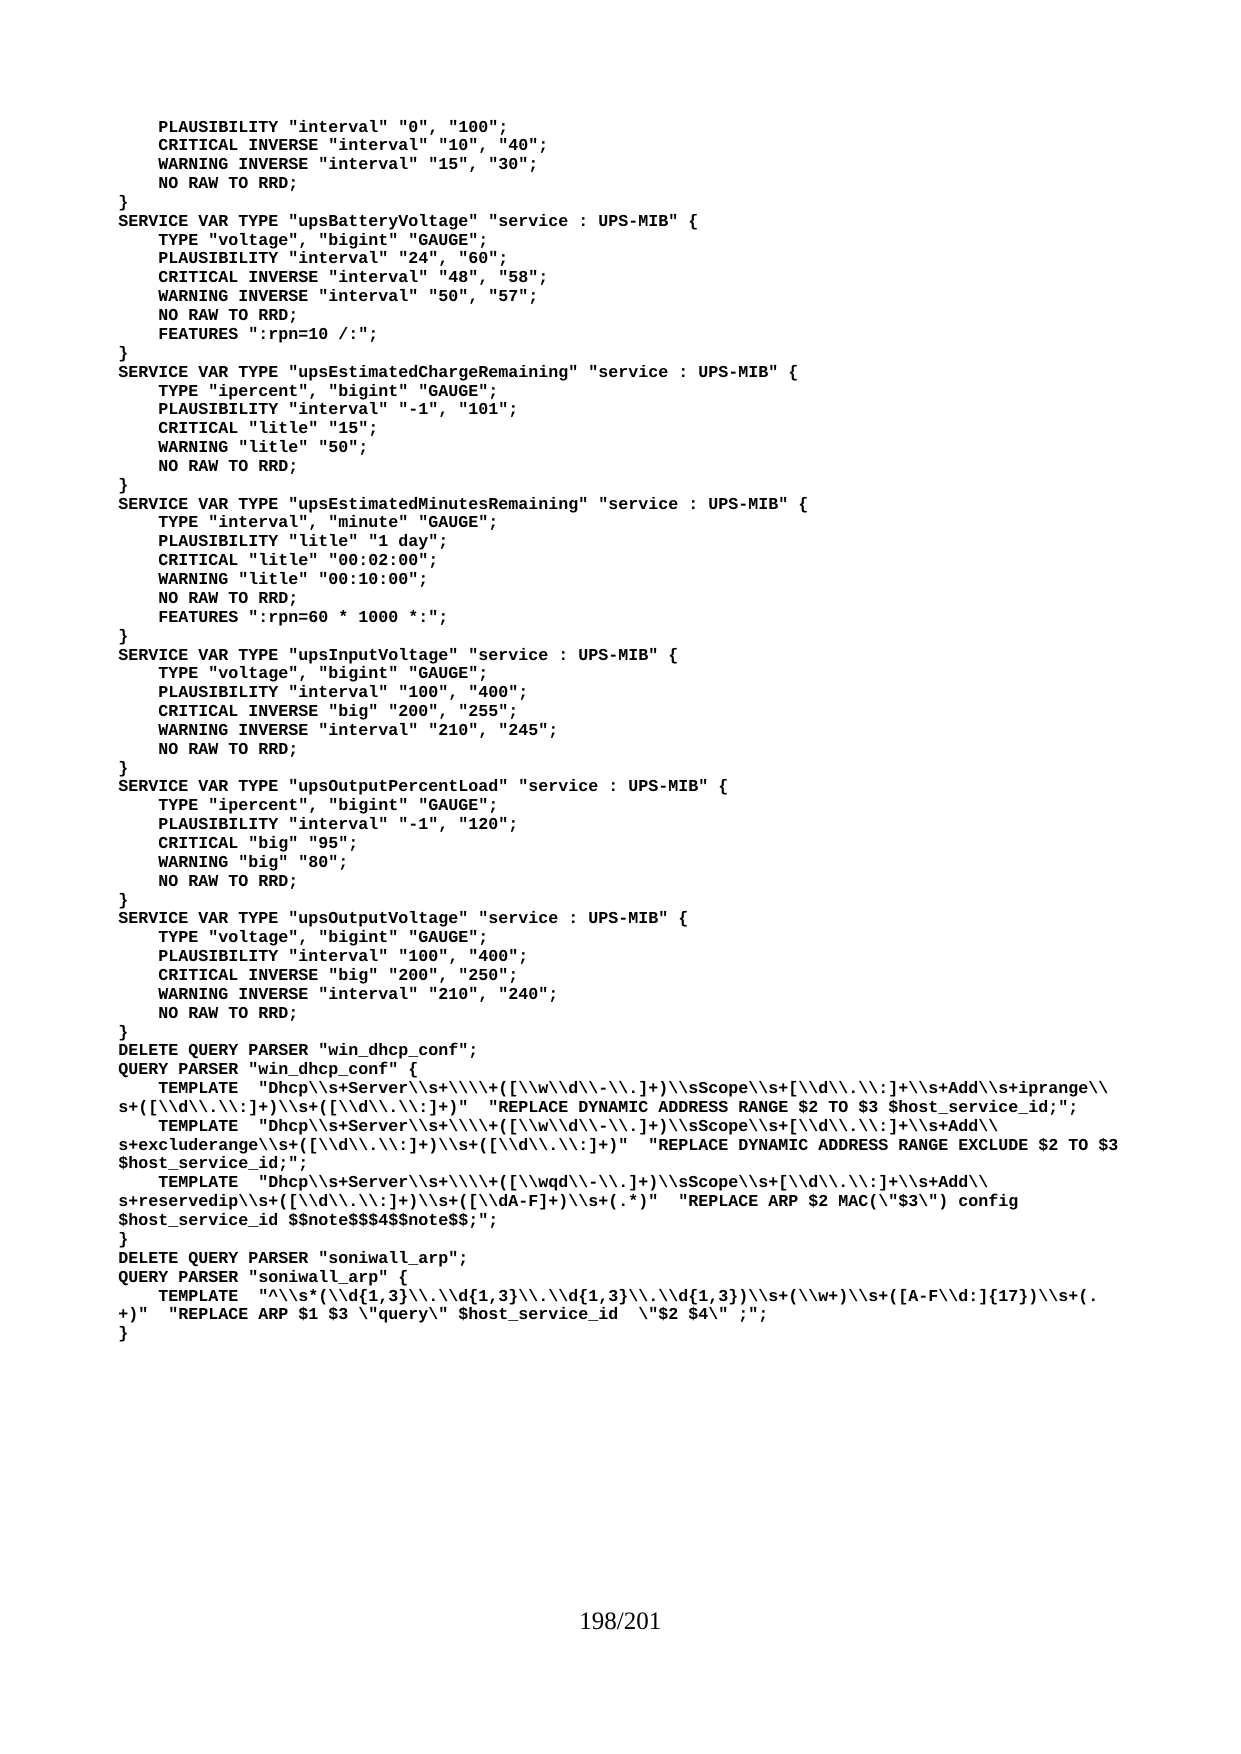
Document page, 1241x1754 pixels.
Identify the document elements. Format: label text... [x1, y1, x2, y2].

text } [118, 193, 1122, 212]
text CRITICAL "litle" "15"; [118, 420, 1122, 439]
text TYPE "ipercent", "bigint" "GAUGE"; [118, 382, 1122, 401]
text WARNING "litle" "00:10:00"; [118, 571, 1122, 589]
text } [118, 627, 1122, 646]
text PLAUSIBILITY "interval" "100", "400"; [118, 684, 1122, 703]
text TYPE "ipercent", "bigint" "GAUGE"; [118, 797, 1122, 816]
text } [118, 1325, 1122, 1344]
text TEMPLATE "Dhcp\\s+Server\\s+\\\\+([\\w\\d\\-\\.]+)\\sScope\\s+[\\d\\.\\:]+\\s+Add\\s+iprange\\s+([\\d\\.\\:]+)\\s+([\\d\\.\\:]+)" "REPLACE DYNAMIC ADDRESS RANGE $2 TO $3 $host_service_id;"; [118, 1080, 1122, 1117]
text SERVICE VAR TYPE "upsOutputPercentLoad" "service : UPS-MIB" { [118, 778, 1122, 797]
text PLAUSIBILITY "interval" "24", "60"; [118, 250, 1122, 269]
text SERVICE VAR TYPE "upsBatteryVoltage" "service : UPS-MIB" { [118, 212, 1122, 231]
text PLAUSIBILITY "litle" "1 day"; [118, 533, 1122, 552]
text PLAUSIBILITY "interval" "0", "100"; [118, 118, 1122, 137]
text WARNING INVERSE "interval" "50", "57"; [118, 288, 1122, 307]
text SERVICE VAR TYPE "upsInputVoltage" "service : UPS-MIB" { [118, 646, 1122, 665]
text } [118, 891, 1122, 910]
text TEMPLATE "Dhcp\\s+Server\\s+\\\\+([\\wqd\\-\\.]+)\\sScope\\s+[\\d\\.\\:]+\\s+Add\\s+reservedip\\s+([\\d\\.\\:]+)\\s+([\\dA-F]+)\\s+(.*)" "REPLACE ARP $2 MAC(\"$3\") config $host_service_id $$note$$$4$$note$$;"; [118, 1174, 1122, 1231]
text } [118, 344, 1122, 363]
text WARNING "big" "80"; [118, 853, 1122, 872]
text TEMPLATE "Dhcp\\s+Server\\s+\\\\+([\\w\\d\\-\\.]+)\\sScope\\s+[\\d\\.\\:]+\\s+Add\\s+excluderange\\s+([\\d\\.\\:]+)\\s+([\\d\\.\\:]+)" "REPLACE DYNAMIC ADDRESS RANGE EXCLUDE $2 TO $3 $host_service_id;"; [118, 1117, 1122, 1174]
text CRITICAL "litle" "00:02:00"; [118, 552, 1122, 571]
text TEMPLATE "^\\s*(\\d{1,3}\\.\\d{1,3}\\.\\d{1,3}\\.\\d{1,3})\\s+(\\w+)\\s+([A-F\\d:]{17})\\s+(.+)" "REPLACE ARP $1 $3 \"query\" $host_service_id \"$2 $4\" ;"; [118, 1287, 1122, 1325]
text NO RAW TO RRD; [118, 589, 1122, 608]
text CRITICAL INVERSE "big" "200", "255"; [118, 703, 1122, 721]
text SERVICE VAR TYPE "upsEstimatedMinutesRemaining" "service : UPS-MIB" { [118, 495, 1122, 514]
text } [118, 759, 1122, 778]
text WARNING INVERSE "interval" "210", "245"; [118, 721, 1122, 740]
text WARNING "litle" "50"; [118, 439, 1122, 457]
text NO RAW TO RRD; [118, 175, 1122, 193]
text NO RAW TO RRD; [118, 457, 1122, 476]
text } [118, 476, 1122, 495]
text CRITICAL INVERSE "interval" "48", "58"; [118, 269, 1122, 288]
text PLAUSIBILITY "interval" "-1", "120"; [118, 816, 1122, 834]
text CRITICAL "big" "95"; [118, 834, 1122, 853]
text FEATURES ":rpn=10 /:"; [118, 326, 1122, 344]
text NO RAW TO RRD; [118, 872, 1122, 891]
text WARNING INVERSE "interval" "210", "240"; [118, 985, 1122, 1004]
text WARNING INVERSE "interval" "15", "30"; [118, 156, 1122, 175]
text NO RAW TO RRD; [118, 740, 1122, 759]
text FEATURES ":rpn=60 * 1000 *:"; [118, 608, 1122, 627]
text CRITICAL INVERSE "big" "200", "250"; [118, 967, 1122, 985]
text } [118, 1023, 1122, 1042]
text DELETE QUERY PARSER "win_dhcp_conf"; [118, 1042, 1122, 1061]
text NO RAW TO RRD; [118, 1004, 1122, 1023]
text TYPE "voltage", "bigint" "GAUGE"; [118, 231, 1122, 250]
text QUERY PARSER "soniwall_arp" { [118, 1268, 1122, 1287]
text NO RAW TO RRD; [118, 307, 1122, 326]
text SERVICE VAR TYPE "upsEstimatedChargeRemaining" "service : UPS-MIB" { [118, 363, 1122, 382]
text CRITICAL INVERSE "interval" "10", "40"; [118, 137, 1122, 156]
text SERVICE VAR TYPE "upsOutputVoltage" "service : UPS-MIB" { [118, 910, 1122, 929]
text TYPE "voltage", "bigint" "GAUGE"; [118, 665, 1122, 684]
text PLAUSIBILITY "interval" "-1", "101"; [118, 401, 1122, 420]
text DELETE QUERY PARSER "soniwall_arp"; [118, 1249, 1122, 1268]
text QUERY PARSER "win_dhcp_conf" { [118, 1061, 1122, 1080]
text TYPE "interval", "minute" "GAUGE"; [118, 514, 1122, 533]
text } [118, 1231, 1122, 1249]
text PLAUSIBILITY "interval" "100", "400"; [118, 948, 1122, 967]
text TYPE "voltage", "bigint" "GAUGE"; [118, 929, 1122, 948]
